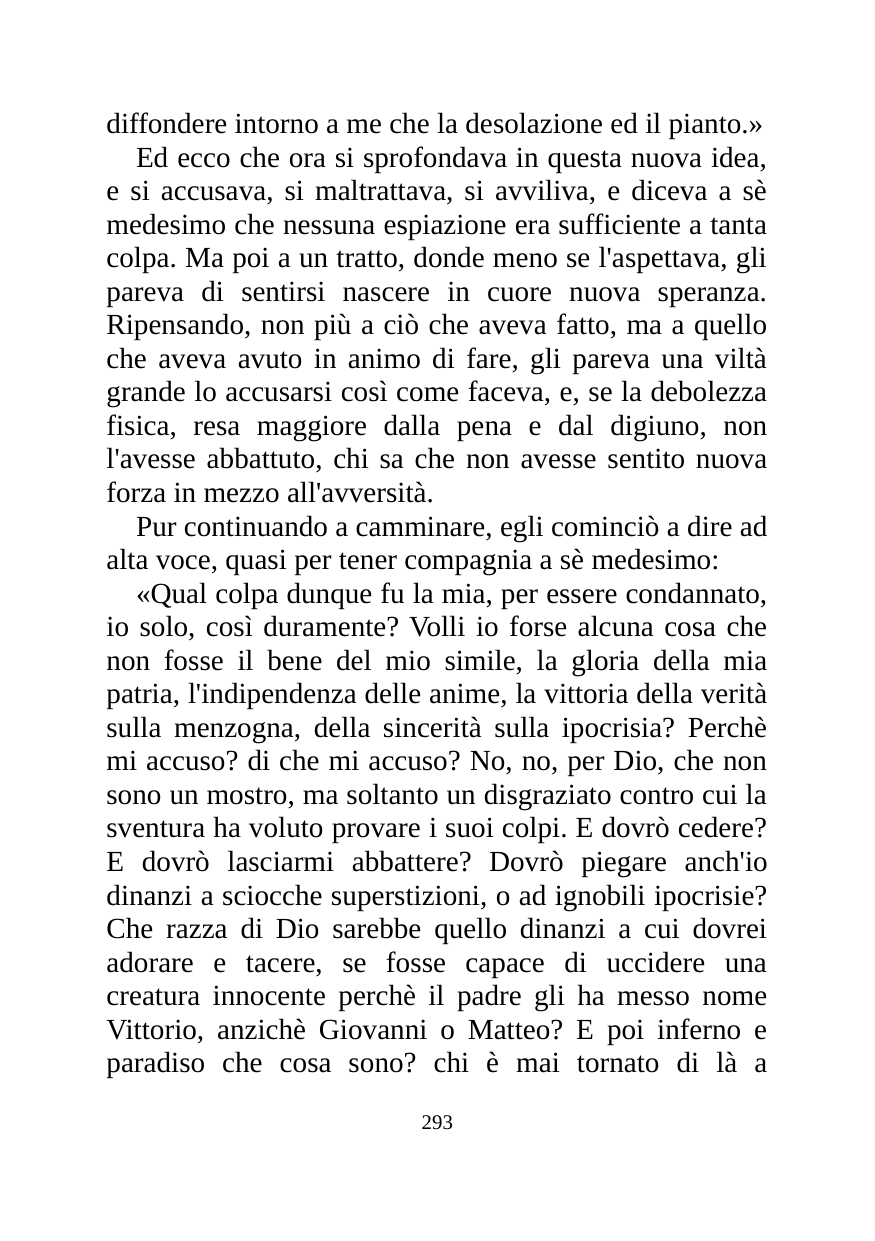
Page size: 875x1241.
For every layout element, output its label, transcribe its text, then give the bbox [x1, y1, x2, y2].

text Ed ecco che ora si sprofondava in questa nuova idea, e si accusava, si maltrattava, si avviliva, e diceva a sè medesimo che nessuna espiazione era sufficiente a tanta colpa. Ma poi a un tratto, donde meno se l'aspettava, gli pareva di sentirsi nascere in cuore nuova speranza. Ripensando, non più a ciò che aveva fatto, ma a quello che aveva avuto in animo di fare, gli pareva una viltà grande lo accusarsi così come faceva, e, se la debolezza fisica, resa maggiore dalla pena e dal digiuno, non l'avesse abbattuto, chi sa che non avesse sentito nuova forza in mezzo all'avversità. [106, 140, 768, 509]
text «Qual colpa dunque fu la mia, per essere condannato, io solo, così duramente? Volli io forse alcuna cosa che non fosse il bene del mio simile, la gloria della mia patria, l'indipendenza delle anime, la vittoria della verità sulla menzogna, della sincerità sulla ipocrisia? Perchè mi accuso? di che mi accuso? No, no, per Dio, che non sono un mostro, ma soltanto un disgraziato contro cui la sventura ha voluto provare i suoi colpi. E dovrò cedere? E dovrò lasciarmi abbattere? Dovrò piegare anch'io dinanzi a sciocche superstizioni, o ad ignobili ipocrisie? Che razza di Dio sarebbe quello dinanzi a cui dovrei adorare e tacere, se fosse capace di uccidere una creatura innocente perchè il padre gli ha messo nome Vittorio, anzichè Giovanni o Matteo? E poi inferno e paradiso che cosa sono? chi è mai tornato di là a [106, 576, 768, 1079]
text diffondere intorno a me che la desolazione ed il pianto.» [106, 106, 768, 140]
text Pur continuando a camminare, egli cominciò a dire ad alta voce, quasi per tener compagnia a sè medesimo: [106, 509, 768, 576]
